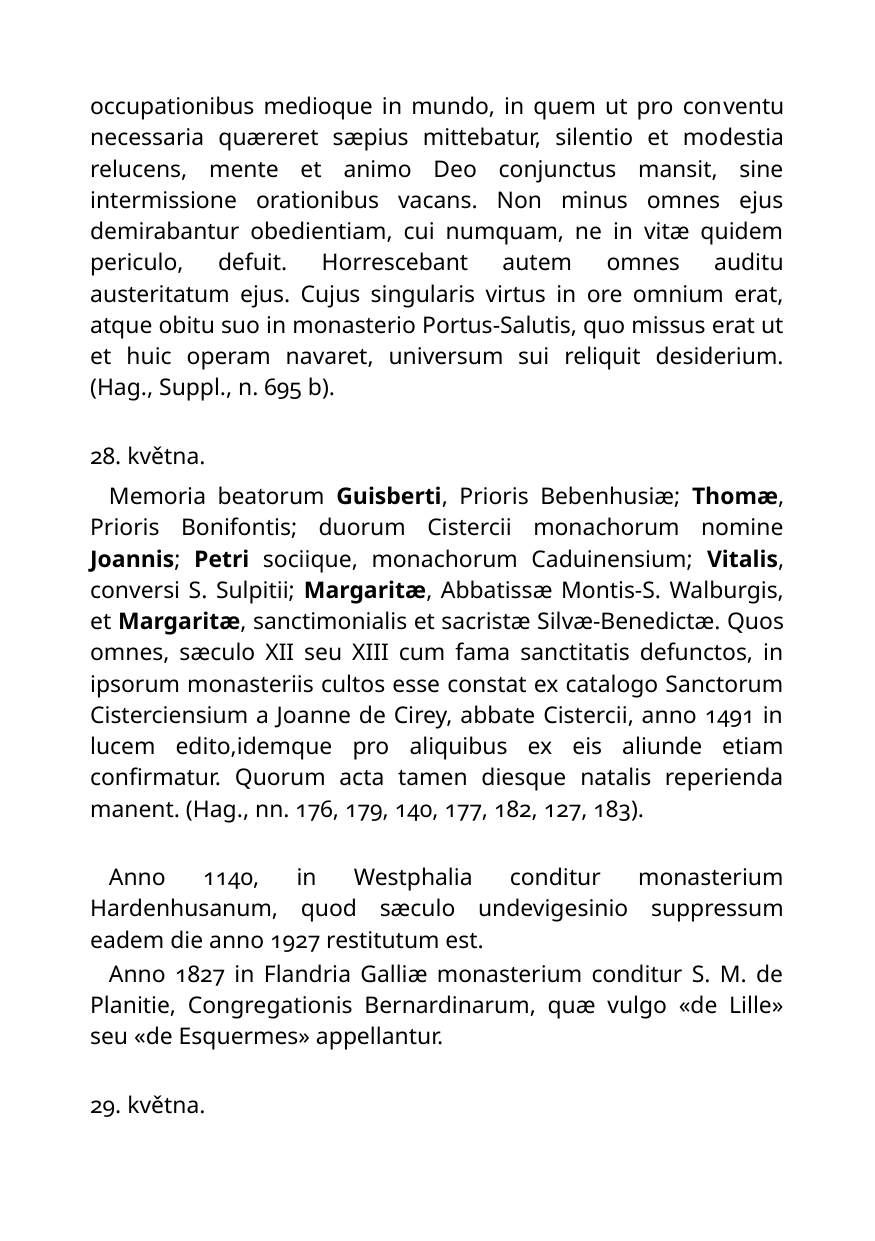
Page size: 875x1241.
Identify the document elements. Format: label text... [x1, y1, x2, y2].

text occupationibus medioque in mundo, in quem ut pro con­ventu necessaria quæreret sæpius mittebatur, silentio et mo­destia relucens, mente et animo Deo conjunctus mansit, sine intermissione orationibus vacans. Non minus omnes ejus demirabantur obedientiam, cui numquam, ne in vitæ quidem periculo, defuit. Horrescebant autem omnes auditu austeritatum ejus. Cujus singularis virtus in ore omnium erat, atque obitu suo in monasterio Portus-Salutis, quo missus erat ut et huic operam navaret, universum sui reliquit desiderium. (Hag., Suppl., n. 695 b). [90, 90, 784, 402]
text 28. května. [90, 440, 784, 471]
text Anno 1827 in Flandria Galliæ monasterium conditur S. M. de Planitie, Congre­gationis Bernardinarum, quæ vulgo «de Lille» seu «de Esquermes» appellantur. [90, 958, 784, 1052]
text Memoria beatorum Guisberti, Prioris Bebenhusiæ; Thomæ, Prioris Bonifontis; duorum Cistercii monachorum nomine Joannis; Petri sociique, monachorum Caduinensium; Vitalis, conversi S. Sulpitii; Margaritæ, Abbatissæ Montis-S. Walburgis, et Margaritæ, sanctimonialis et sacristæ Silvæ-Benedictæ. Quos omnes, sæculo XII seu XIII cum fama sanctitatis defunctos, in ipsorum monasteriis cultos esse constat ex catalogo Sanctorum Cisterciensium a Joanne de Cirey, abbate Cistercii, anno 1491 in lucem edito,idemque pro aliquibus ex eis aliunde etiam confirmatur. Quorum acta tamen diesque natalis reperienda manent. (Hag., nn. 176, 179, 140, 177, 182, 127, 183). [90, 480, 784, 824]
text 29. května. [90, 1089, 784, 1120]
text Anno 1140, in Westphalia conditur monasterium Hardenhusanum, quod sæculo undevigesinio suppressum eadem die anno 1927 restitutum est. [90, 861, 784, 955]
